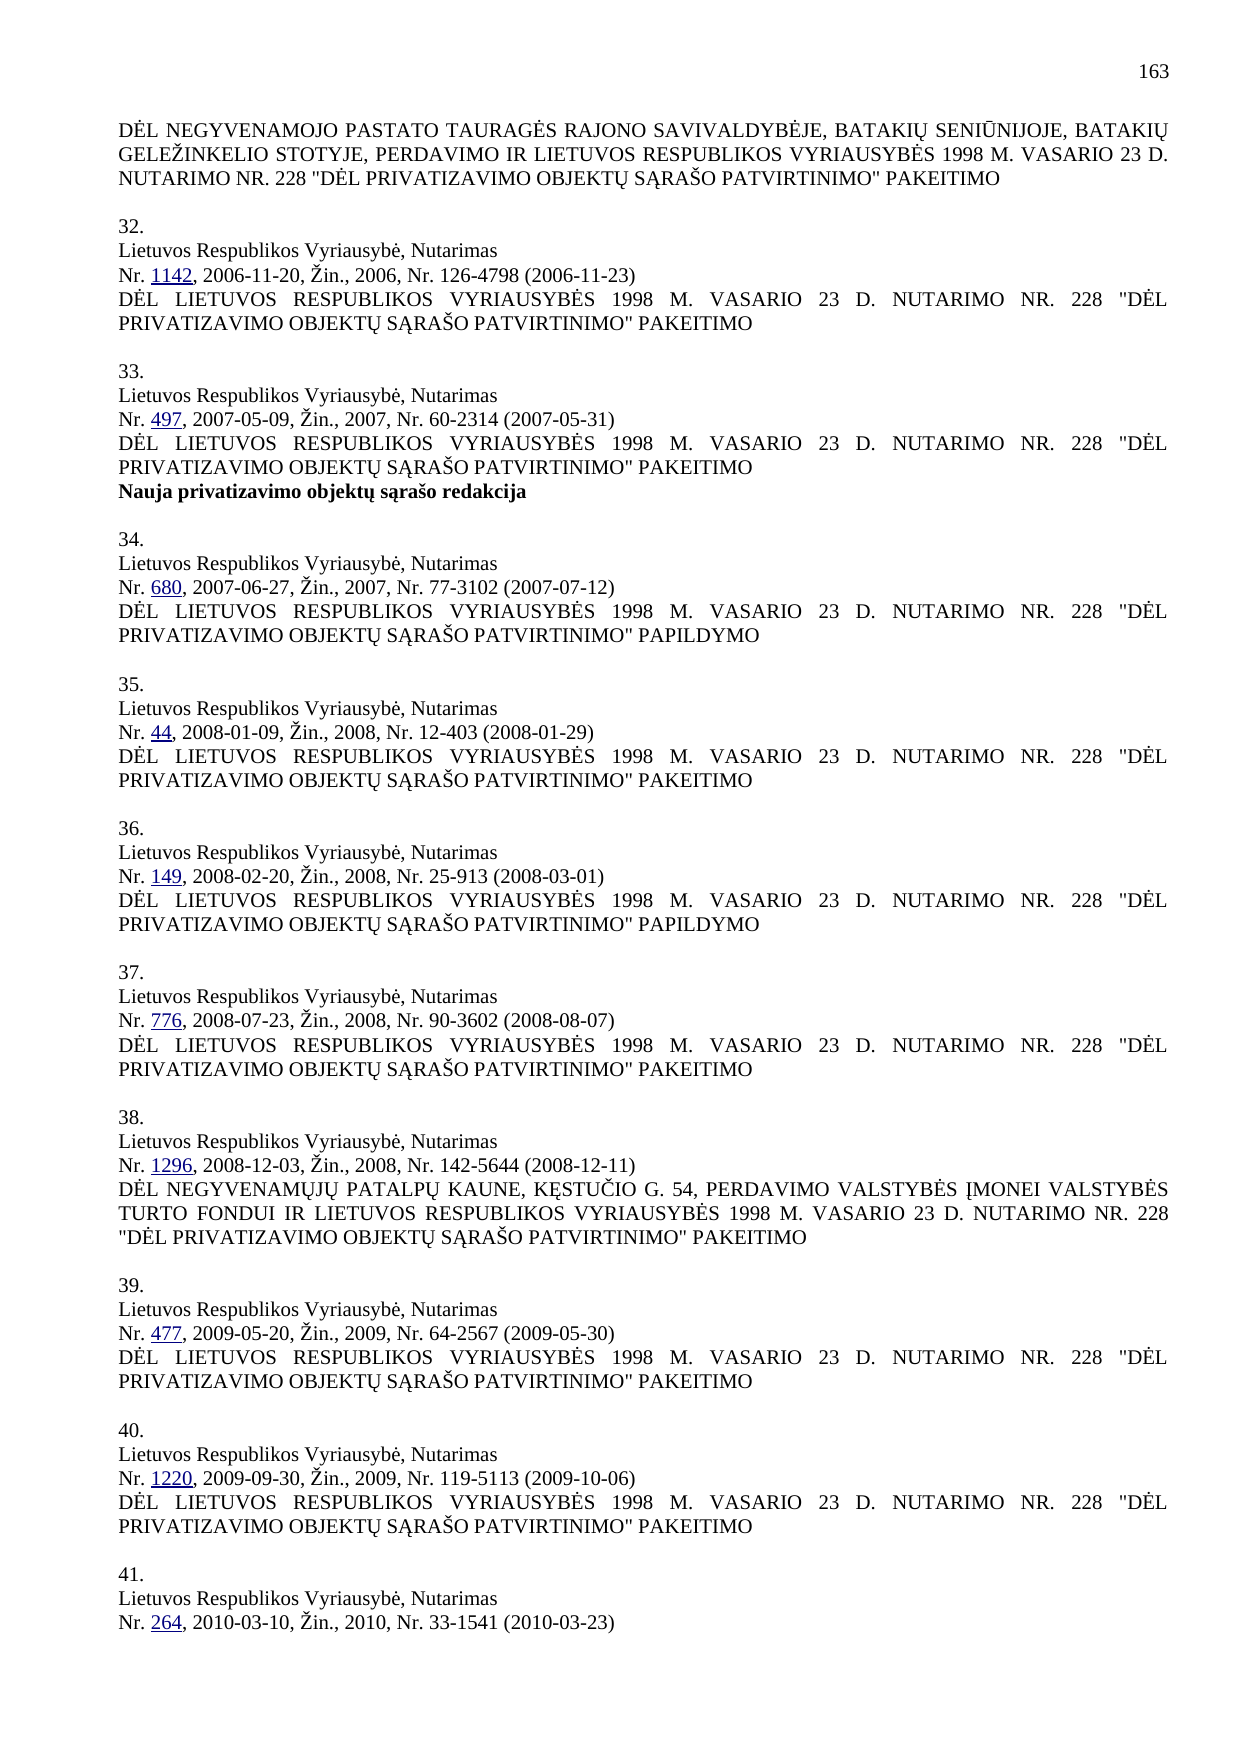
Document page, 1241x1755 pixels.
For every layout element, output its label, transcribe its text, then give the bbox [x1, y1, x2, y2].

text 35. [118, 672, 1169, 696]
text Nr. 477, 2009-05-20, Žin., 2009, Nr. 64-2567 (2009-05-30) [118, 1321, 1169, 1345]
text Nr. 149, 2008-02-20, Žin., 2008, Nr. 25-913 (2008-03-01) [118, 864, 1169, 888]
text Nr. 44, 2008-01-09, Žin., 2008, Nr. 12-403 (2008-01-29) [118, 720, 1169, 744]
text Lietuvos Respublikos Vyriausybė, Nutarimas [118, 1586, 1169, 1610]
text Nauja privatizavimo objektų sąrašo redakcija [118, 479, 1169, 503]
text 37. [118, 960, 1169, 984]
text Lietuvos Respublikos Vyriausybė, Nutarimas [118, 984, 1169, 1008]
text 36. [118, 816, 1169, 840]
text Nr. 1142, 2006-11-20, Žin., 2006, Nr. 126-4798 (2006-11-23) [118, 262, 1169, 287]
text Nr. 1296, 2008-12-03, Žin., 2008, Nr. 142-5644 (2008-12-11) [118, 1153, 1169, 1177]
text Nr. 497, 2007-05-09, Žin., 2007, Nr. 60-2314 (2007-05-31) [118, 407, 1169, 431]
text Lietuvos Respublikos Vyriausybė, Nutarimas [118, 840, 1169, 864]
text Lietuvos Respublikos Vyriausybė, Nutarimas [118, 1297, 1169, 1321]
text DĖL LIETUVOS RESPUBLIKOS VYRIAUSYBĖS 1998 M. VASARIO 23 D. NUTARIMO NR. 228 "DĖL PRIVATIZAVIMO OBJEKTŲ SĄRAŠO PATVIRTINIMO" PAKEITIMO [118, 1490, 1169, 1538]
text Nr. 1220, 2009-09-30, Žin., 2009, Nr. 119-5113 (2009-10-06) [118, 1466, 1169, 1490]
text Lietuvos Respublikos Vyriausybė, Nutarimas [118, 551, 1169, 575]
text DĖL LIETUVOS RESPUBLIKOS VYRIAUSYBĖS 1998 M. VASARIO 23 D. NUTARIMO NR. 228 "DĖL PRIVATIZAVIMO OBJEKTŲ SĄRAŠO PATVIRTINIMO" PAKEITIMO [118, 287, 1169, 335]
text DĖL LIETUVOS RESPUBLIKOS VYRIAUSYBĖS 1998 M. VASARIO 23 D. NUTARIMO NR. 228 "DĖL PRIVATIZAVIMO OBJEKTŲ SĄRAŠO PATVIRTINIMO" PAKEITIMO [118, 1032, 1169, 1081]
text DĖL NEGYVENAMŲJŲ PATALPŲ KAUNE, KĘSTUČIO G. 54, PERDAVIMO VALSTYBĖS ĮMONEI VALSTYBĖS TURTO FONDUI IR LIETUVOS RESPUBLIKOS VYRIAUSYBĖS 1998 M. VASARIO 23 D. NUTARIMO NR. 228 "DĖL PRIVATIZAVIMO OBJEKTŲ SĄRAŠO PATVIRTINIMO" PAKEITIMO [118, 1177, 1169, 1249]
text 34. [118, 527, 1169, 551]
text Nr. 680, 2007-06-27, Žin., 2007, Nr. 77-3102 (2007-07-12) [118, 575, 1169, 599]
text Lietuvos Respublikos Vyriausybė, Nutarimas [118, 383, 1169, 407]
text Lietuvos Respublikos Vyriausybė, Nutarimas [118, 1129, 1169, 1153]
text DĖL LIETUVOS RESPUBLIKOS VYRIAUSYBĖS 1998 M. VASARIO 23 D. NUTARIMO NR. 228 "DĖL PRIVATIZAVIMO OBJEKTŲ SĄRAŠO PATVIRTINIMO" PAKEITIMO [118, 431, 1169, 479]
text DĖL LIETUVOS RESPUBLIKOS VYRIAUSYBĖS 1998 M. VASARIO 23 D. NUTARIMO NR. 228 "DĖL PRIVATIZAVIMO OBJEKTŲ SĄRAŠO PATVIRTINIMO" PAKEITIMO [118, 744, 1169, 792]
text DĖL LIETUVOS RESPUBLIKOS VYRIAUSYBĖS 1998 M. VASARIO 23 D. NUTARIMO NR. 228 "DĖL PRIVATIZAVIMO OBJEKTŲ SĄRAŠO PATVIRTINIMO" PAPILDYMO [118, 599, 1169, 647]
text Lietuvos Respublikos Vyriausybė, Nutarimas [118, 238, 1169, 262]
text 40. [118, 1417, 1169, 1442]
text DĖL NEGYVENAMOJO PASTATO TAURAGĖS RAJONO SAVIVALDYBĖJE, BATAKIŲ SENIŪNIJOJE, BATAKIŲ GELEŽINKELIO STOTYJE, PERDAVIMO IR LIETUVOS RESPUBLIKOS VYRIAUSYBĖS 1998 M. VASARIO 23 D. NUTARIMO NR. 228 "DĖL PRIVATIZAVIMO OBJEKTŲ SĄRAŠO PATVIRTINIMO" PAKEITIMO [118, 118, 1169, 190]
text DĖL LIETUVOS RESPUBLIKOS VYRIAUSYBĖS 1998 M. VASARIO 23 D. NUTARIMO NR. 228 "DĖL PRIVATIZAVIMO OBJEKTŲ SĄRAŠO PATVIRTINIMO" PAPILDYMO [118, 888, 1169, 936]
text 33. [118, 359, 1169, 383]
text 38. [118, 1105, 1169, 1129]
text 39. [118, 1273, 1169, 1297]
text Nr. 776, 2008-07-23, Žin., 2008, Nr. 90-3602 (2008-08-07) [118, 1008, 1169, 1032]
text Nr. 264, 2010-03-10, Žin., 2010, Nr. 33-1541 (2010-03-23) [118, 1610, 1169, 1634]
text DĖL LIETUVOS RESPUBLIKOS VYRIAUSYBĖS 1998 M. VASARIO 23 D. NUTARIMO NR. 228 "DĖL PRIVATIZAVIMO OBJEKTŲ SĄRAŠO PATVIRTINIMO" PAKEITIMO [118, 1345, 1169, 1393]
text Lietuvos Respublikos Vyriausybė, Nutarimas [118, 1442, 1169, 1466]
text 32. [118, 214, 1169, 238]
text 41. [118, 1562, 1169, 1586]
text Lietuvos Respublikos Vyriausybė, Nutarimas [118, 696, 1169, 720]
